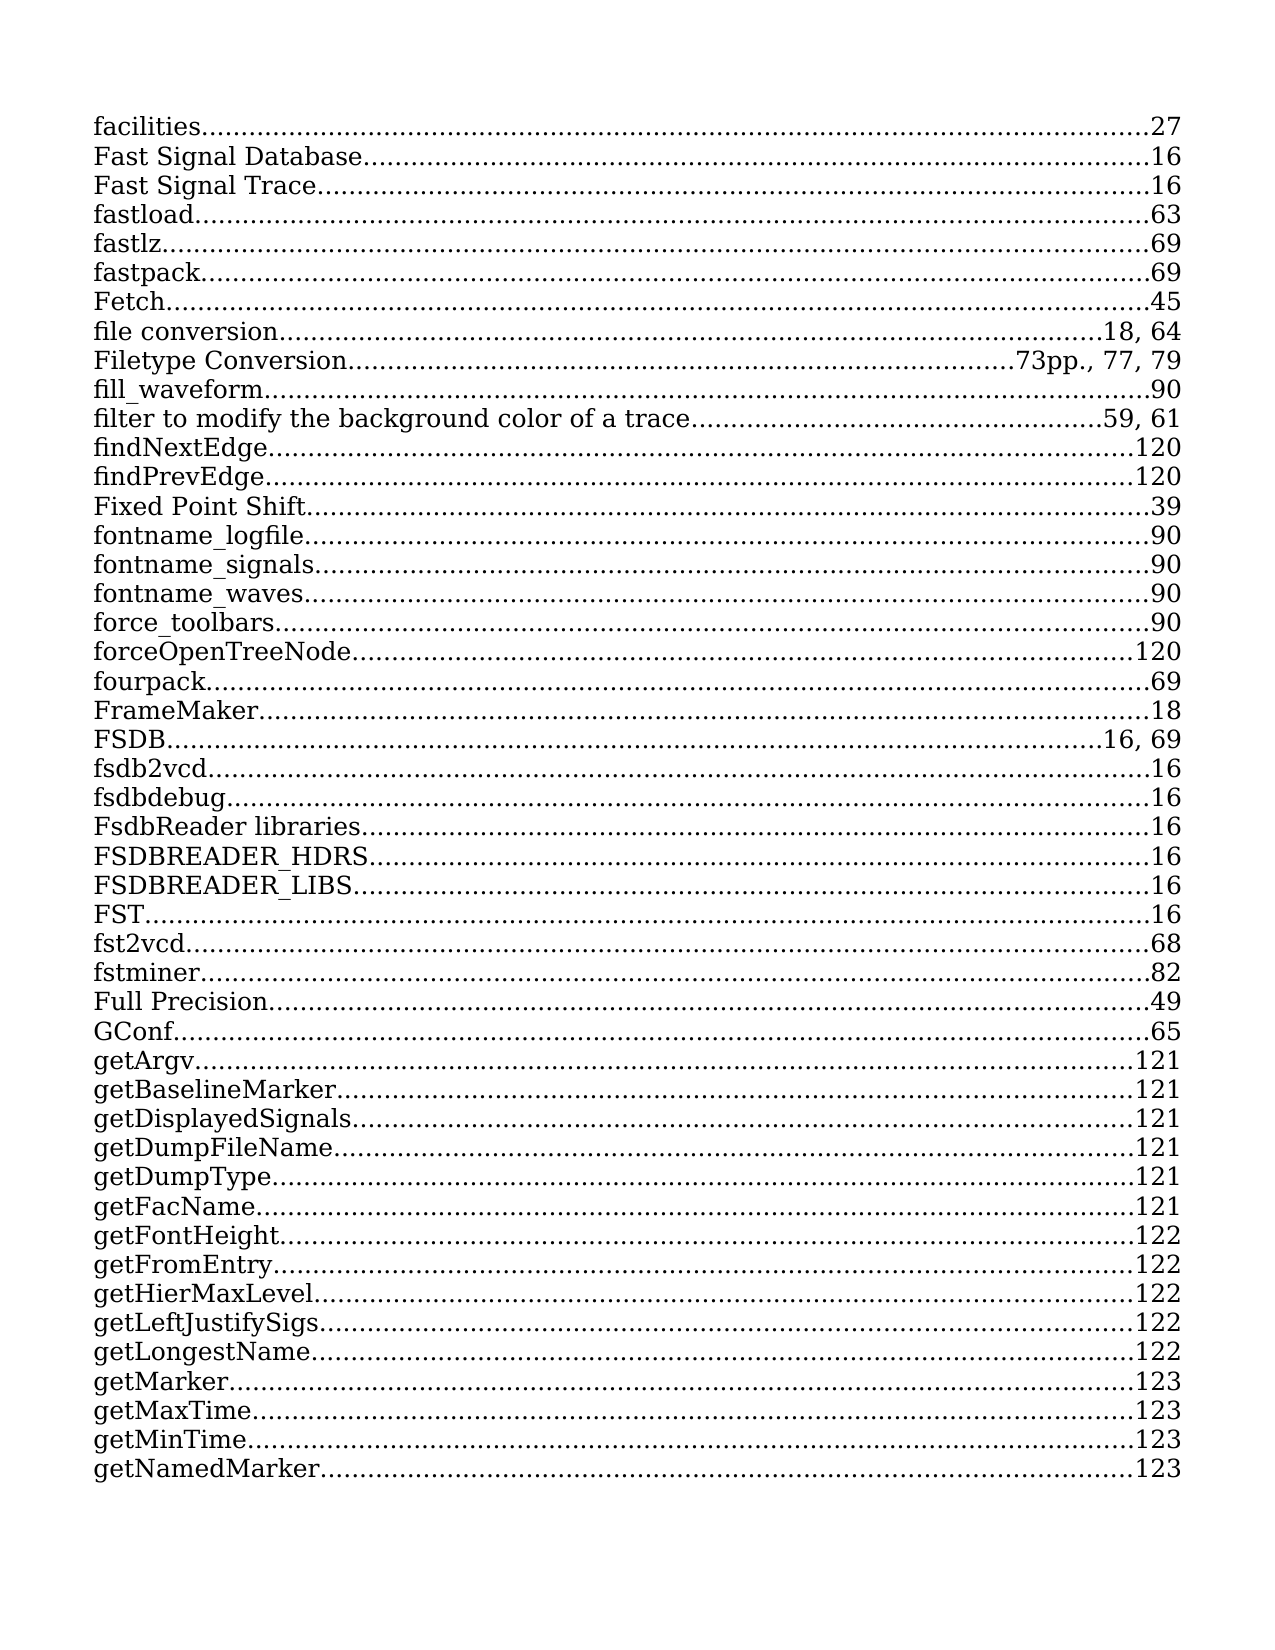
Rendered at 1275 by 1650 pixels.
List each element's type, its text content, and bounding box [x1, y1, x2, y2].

text fastload 63 [93, 200, 1182, 229]
text getMarker 123 [93, 1367, 1182, 1396]
text fstminer 82 [93, 958, 1182, 987]
text fourpack 69 [93, 667, 1182, 696]
text file conversion 18, 64 [93, 317, 1182, 346]
text getLeftJustifySigs 122 [93, 1308, 1182, 1337]
text getDumpFileName 121 [93, 1133, 1182, 1162]
text findNextEdge 120 [93, 433, 1182, 462]
text fst2vcd 68 [93, 929, 1182, 958]
text FST 16 [93, 900, 1182, 929]
text FrameMaker 18 [93, 696, 1182, 725]
text fill_waveform 90 [93, 375, 1182, 404]
text getFacName 121 [93, 1192, 1182, 1221]
text fsdbdebug 16 [93, 783, 1182, 812]
text fontname_logfile 90 [93, 521, 1182, 550]
text getNamedMarker 123 [93, 1454, 1182, 1483]
text getHierMaxLevel 122 [93, 1279, 1182, 1308]
text Fixed Point Shift 39 [93, 492, 1182, 521]
text Full Precision 49 [93, 987, 1182, 1017]
text getArgv 121 [93, 1046, 1182, 1075]
text getDumpType 121 [93, 1162, 1182, 1192]
text Fast Signal Database 16 [93, 142, 1182, 171]
text filter to modify the background color of a trace 59, 61 [93, 404, 1182, 433]
text FSDBREADER_HDRS 16 [93, 842, 1182, 871]
text Filetype Conversion 73pp., 77, 79 [93, 346, 1182, 375]
text facilities 27 [93, 112, 1182, 142]
text FSDB 16, 69 [93, 725, 1182, 754]
text Fetch 45 [93, 287, 1182, 317]
text fontname_signals 90 [93, 550, 1182, 579]
text force_toolbars 90 [93, 608, 1182, 637]
text fastpack 69 [93, 258, 1182, 287]
text FSDBREADER_LIBS 16 [93, 871, 1182, 900]
text getFromEntry 122 [93, 1250, 1182, 1279]
text GConf 65 [93, 1017, 1182, 1046]
text fontname_waves 90 [93, 579, 1182, 608]
text FsdbReader libraries 16 [93, 812, 1182, 842]
text Fast Signal Trace 16 [93, 171, 1182, 200]
text getLongestName 122 [93, 1337, 1182, 1367]
text getMaxTime 123 [93, 1396, 1182, 1425]
text fastlz 69 [93, 229, 1182, 258]
text findPrevEdge 120 [93, 462, 1182, 492]
text getDisplayedSignals 121 [93, 1104, 1182, 1133]
text fsdb2vcd 16 [93, 754, 1182, 783]
text forceOpenTreeNode 120 [93, 637, 1182, 667]
text getMinTime 123 [93, 1425, 1182, 1454]
text getFontHeight 122 [93, 1221, 1182, 1250]
text getBaselineMarker 121 [93, 1075, 1182, 1104]
